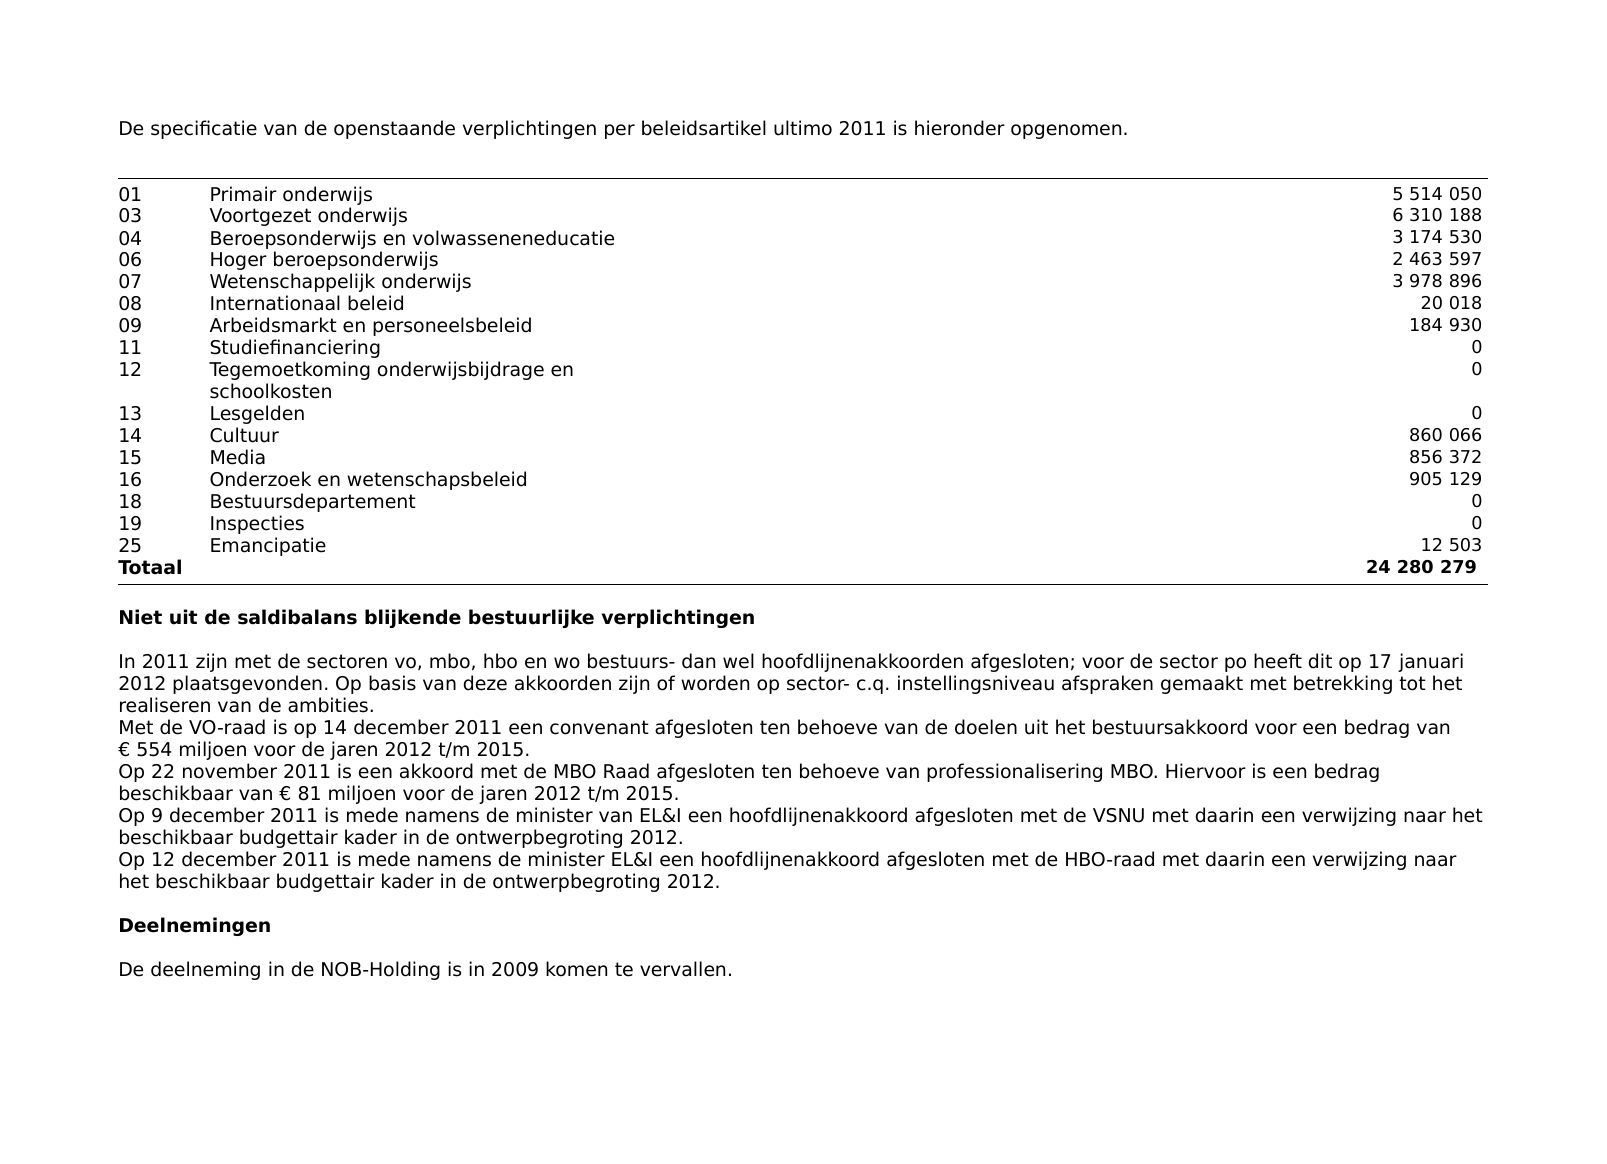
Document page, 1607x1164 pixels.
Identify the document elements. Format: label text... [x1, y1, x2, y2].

table_cell 13 [118, 403, 203, 425]
table_cell 09 [118, 315, 203, 337]
text Met de VO-raad is op 14 december 2011 een convenant afgesloten ten behoeve van de doelen uit het bestuursakkoord voor een bedrag van € 554 miljoen voor de jaren 2012 t/m 2015. [118, 717, 1488, 761]
table_cell 5 514 050 [1184, 179, 1488, 205]
table_cell 184 930 [1184, 315, 1488, 337]
table_cell 0 [1184, 337, 1488, 359]
table_cell 24 280 279 [1184, 557, 1488, 584]
table_cell 06 [118, 249, 203, 271]
table_cell 3 978 896 [1184, 271, 1488, 293]
text In 2011 zijn met de sectoren vo, mbo, hbo en wo bestuurs- dan wel hoofdlijnenakkoorden afgesloten; voor de sector po heeft dit op 17 januari 2012 plaatsgevonden. Op basis van deze akkoorden zijn of worden op sector- c.q. instellingsniveau afspraken gemaakt met betrekking tot het realiseren van de ambities. [118, 651, 1488, 717]
table_cell Bestuursdepartement [203, 491, 1183, 513]
table_cell Beroepsonderwijs en volwasseneneducatie [203, 228, 1183, 249]
table_cell 03 [118, 205, 203, 227]
table_cell 14 [118, 425, 203, 447]
text Op 22 november 2011 is een akkoord met de MBO Raad afgesloten ten behoeve van professionalisering MBO. Hiervoor is een bedrag beschikbaar van € 81 miljoen voor de jaren 2012 t/m 2015. [118, 761, 1488, 805]
text De specificatie van de openstaande verplichtingen per beleidsartikel ultimo 2011 is hieronder opgenomen. [118, 118, 1488, 140]
table_cell 04 [118, 228, 203, 249]
table_cell 08 [118, 293, 203, 315]
table_cell 18 [118, 491, 203, 513]
table_cell Media [203, 447, 1183, 469]
table_cell 860 066 [1184, 425, 1488, 447]
table_cell Emancipatie [203, 535, 1183, 557]
table_cell 15 [118, 447, 203, 469]
table_cell 20 018 [1184, 293, 1488, 315]
table_cell 3 174 530 [1184, 228, 1488, 249]
table_cell Primair onderwijs [203, 179, 1183, 205]
table_cell 12 503 [1184, 535, 1488, 557]
table_cell Voortgezet onderwijs [203, 205, 1183, 227]
subtitle Deelnemingen [118, 915, 1488, 937]
table_cell 16 [118, 469, 203, 491]
table_cell 0 [1184, 359, 1488, 403]
table_cell 0 [1184, 491, 1488, 513]
text De deelneming in de NOB-Holding is in 2009 komen te vervallen. [118, 959, 1488, 981]
table_cell Hoger beroepsonderwijs [203, 249, 1183, 271]
table_cell 07 [118, 271, 203, 293]
table_cell 11 [118, 337, 203, 359]
table_cell Internationaal beleid [203, 293, 1183, 315]
table_cell Totaal [118, 557, 1183, 584]
table_cell 2 463 597 [1184, 249, 1488, 271]
text Op 9 december 2011 is mede namens de minister van EL&I een hoofdlijnenakkoord afgesloten met de VSNU met daarin een verwijzing naar het beschikbaar budgettair kader in de ontwerpbegroting 2012. [118, 805, 1488, 849]
table_cell 905 129 [1184, 469, 1488, 491]
table_cell 856 372 [1184, 447, 1488, 469]
table_cell Onderzoek en wetenschapsbeleid [203, 469, 1183, 491]
table_cell Cultuur [203, 425, 1183, 447]
text Op 12 december 2011 is mede namens de minister EL&I een hoofdlijnenakkoord afgesloten met de HBO-raad met daarin een verwijzing naar het beschikbaar budgettair kader in de ontwerpbegroting 2012. [118, 849, 1488, 893]
table_cell 0 [1184, 513, 1488, 535]
table_cell 0 [1184, 403, 1488, 425]
table_cell 25 [118, 535, 203, 557]
subtitle Niet uit de saldibalans blijkende bestuurlijke verplichtingen [118, 607, 1488, 629]
table_cell Inspecties [203, 513, 1183, 535]
table_header Tabel 13: Openstaande verplichtingen naar beleidsartikel (bedragen x € 1 000) [118, 162, 1488, 178]
table_cell Lesgelden [203, 403, 1183, 425]
table_cell Wetenschappelijk onderwijs [203, 271, 1183, 293]
table_cell 12 [118, 359, 203, 403]
table_cell 6 310 188 [1184, 205, 1488, 227]
table_cell 01 [118, 179, 203, 205]
table_cell Tegemoetkoming onderwijsbijdrage en schoolkosten [203, 359, 1183, 403]
table_cell Arbeidsmarkt en personeelsbeleid [203, 315, 1183, 337]
table_cell Studiefinanciering [203, 337, 1183, 359]
table_cell 19 [118, 513, 203, 535]
